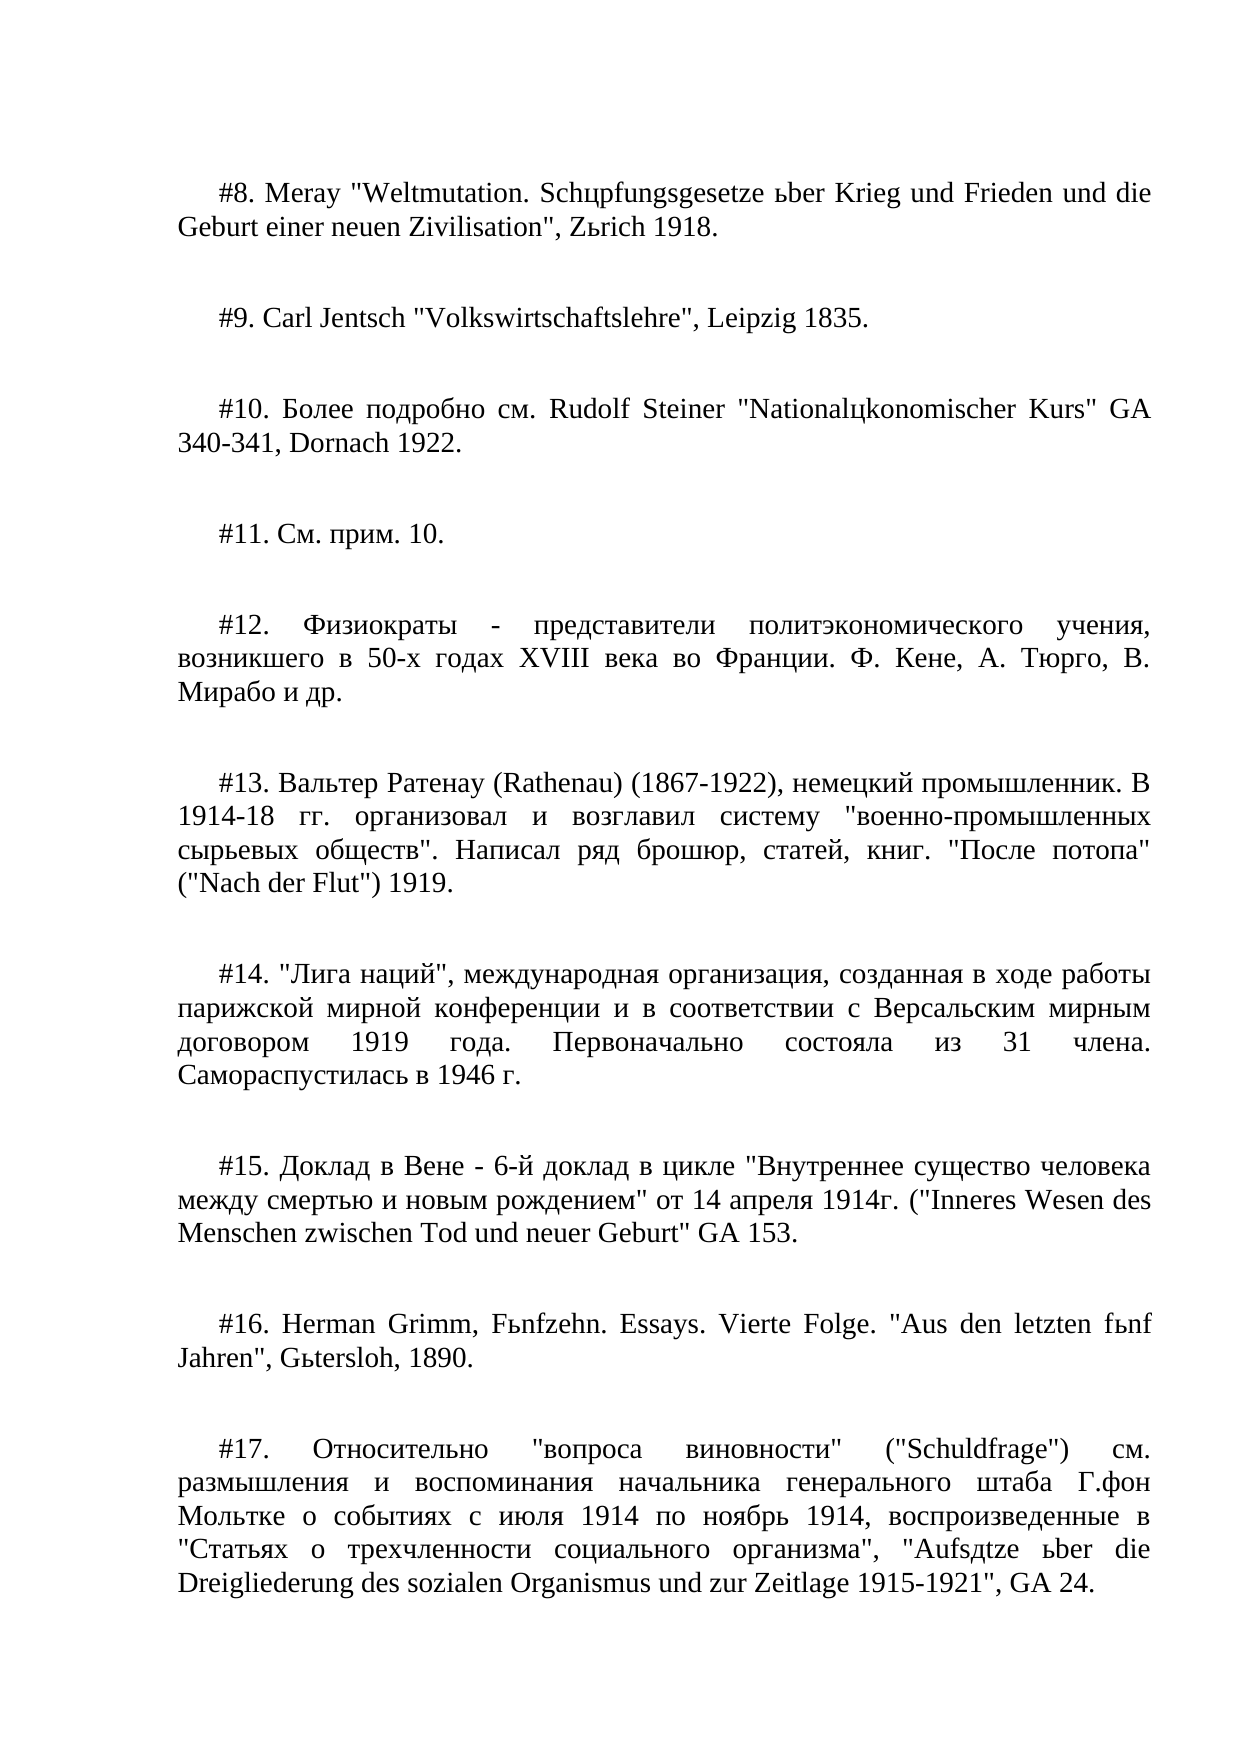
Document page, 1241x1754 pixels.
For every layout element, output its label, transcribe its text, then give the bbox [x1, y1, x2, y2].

text #9. Carl Jentsch "Volkswirtschaftslehre", Leipzig 1835. [177, 300, 1152, 334]
text #16. Herman Grimm, Fьnfzehn. Essays. Vierte Folge. "Aus den letzten fьnf Jahren", Gьtersloh, 1890. [177, 1306, 1152, 1373]
text #15. Доклад в Вене - 6-й доклад в цикле "Внутреннее существо человека между смертью и новым рождением" от 14 апреля 1914г. ("Inneres Wesen des Menschen zwischen Tod und neuer Geburt" GA 153. [177, 1148, 1152, 1249]
text #13. Вальтер Ратенау (Rathenau) (1867-1922), немецкий промышленник. В 1914-18 гг. организовал и возглавил систему "военно-промышленных сырьевых обществ". Написал ряд брошюр, статей, книг. "После потопа" ("Nach der Flut") 1919. [177, 765, 1152, 899]
text #10. Более подробно см. Rudolf Steiner "Nationalцkonomischer Kurs" GA 340-341, Dornach 1922. [177, 391, 1152, 458]
text #8. Meray "Weltmutation. Schцpfungsgesetze ьber Krieg und Frieden und die Geburt einer neuen Zivilisation", Zьrich 1918. [177, 176, 1152, 243]
text #11. См. прим. 10. [177, 516, 1152, 549]
text #17. Относительно "вопроса виновности" ("Schuldfrage") см. размышления и воспоминания начальника генерального штаба Г.фон Мольтке о событиях с июля 1914 по ноябрь 1914, воспроизведенные в "Статьях о трехчленности социального организма", "Aufsдtze ьber die Dreigliederung des sozialen Organismus und zur Zeitlage 1915-1921", GA 24. [177, 1431, 1152, 1599]
text #14. "Лига наций", международная организация, созданная в ходе работы парижской мирной конференции и в соответствии с Версальским мирным договором 1919 года. Первоначально состояла из 31 члена. Самораспустилась в 1946 г. [177, 957, 1152, 1091]
text #12. Физиократы - представители политэкономического учения, возникшего в 50-х годах XVIII века во Франции. Ф. Кене, А. Тюрго, В. Мирабо и др. [177, 607, 1152, 707]
